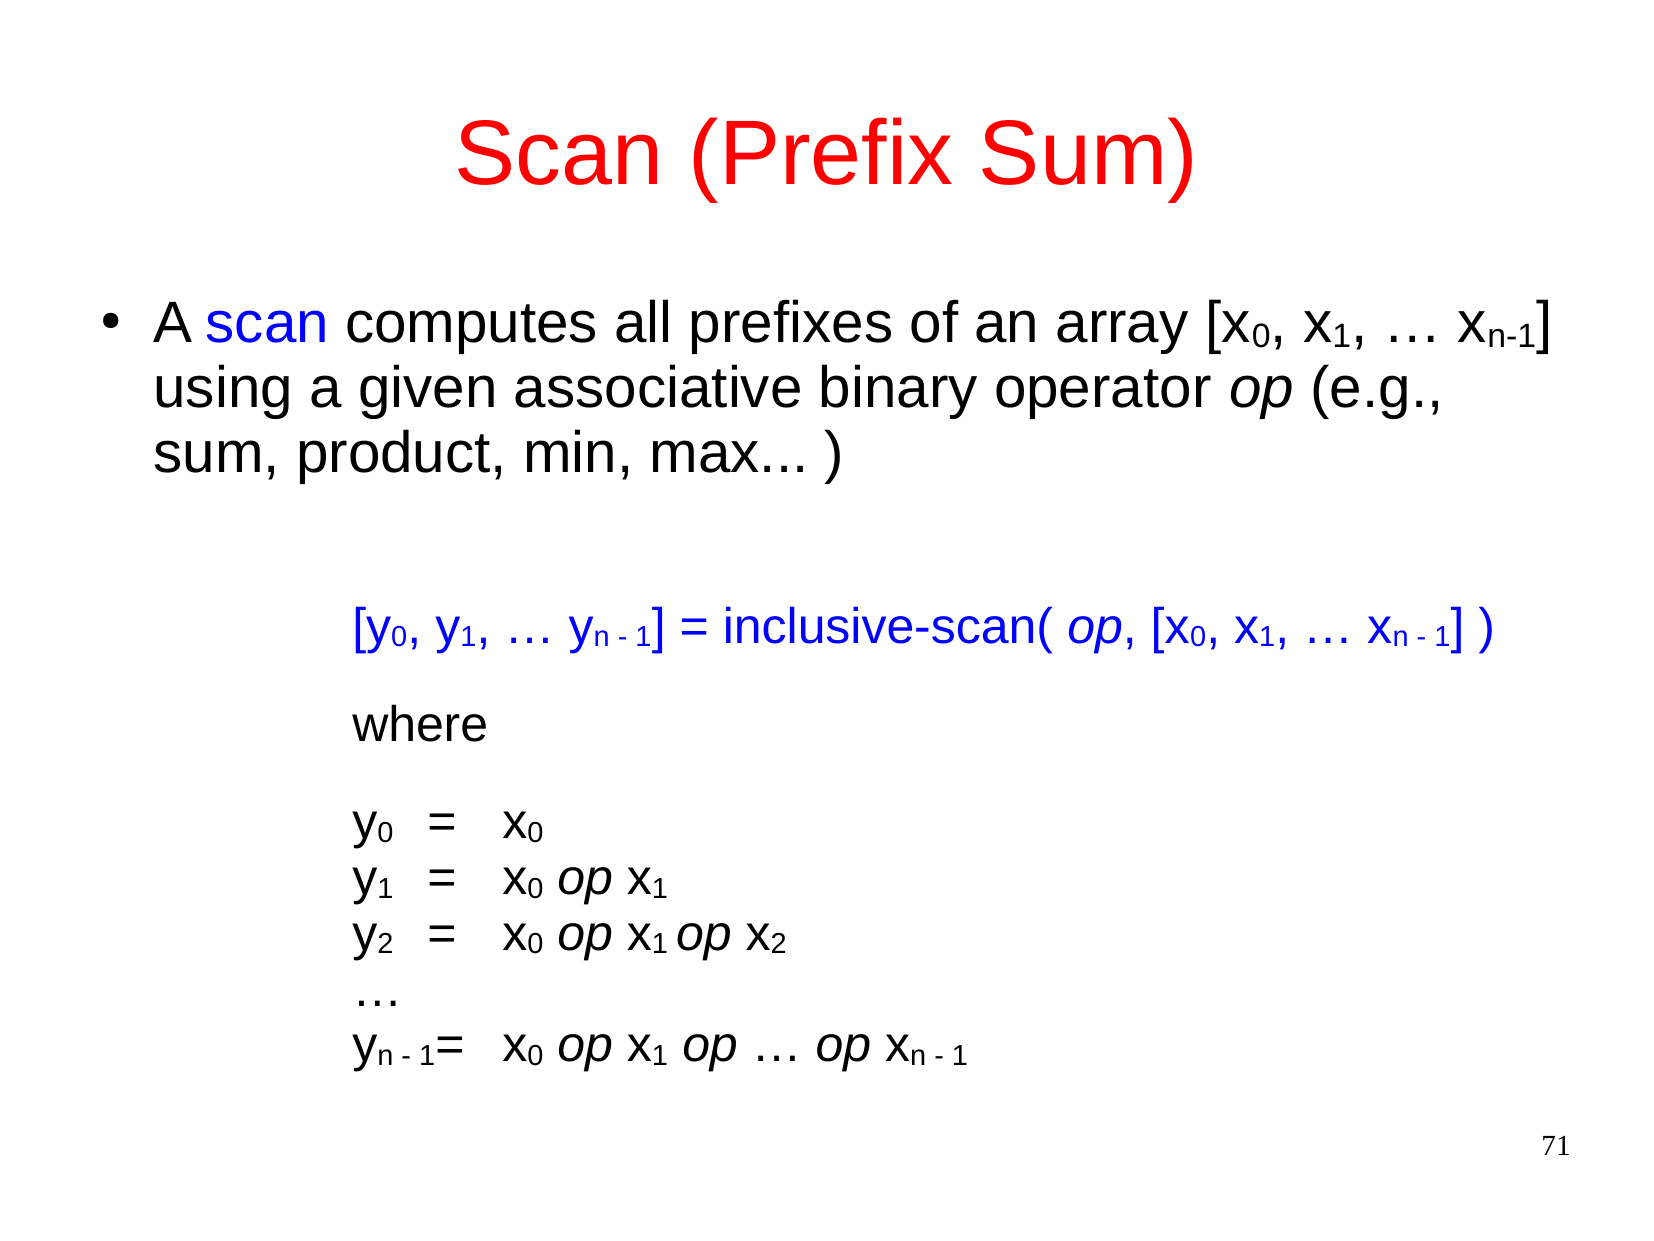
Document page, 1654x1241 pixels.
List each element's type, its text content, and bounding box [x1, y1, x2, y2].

text_box [y0, y1, … yn - 1] = inclusive-scan( op, [x0, x1, … xn - 1] ) where y0 = x0 y1 = x0 op x1 y2 = x0 op x1 op x2 … yn - 1= x0 op x1 op … op xn - 1 [337, 590, 1538, 1166]
title Scan (Prefix Sum) [82, 49, 1571, 257]
list A scan computes all prefixes of an array [x0, x1, … xn-1] using a given associative binary operator op (e.g., sum, product, min, max... ) [82, 290, 1571, 1109]
